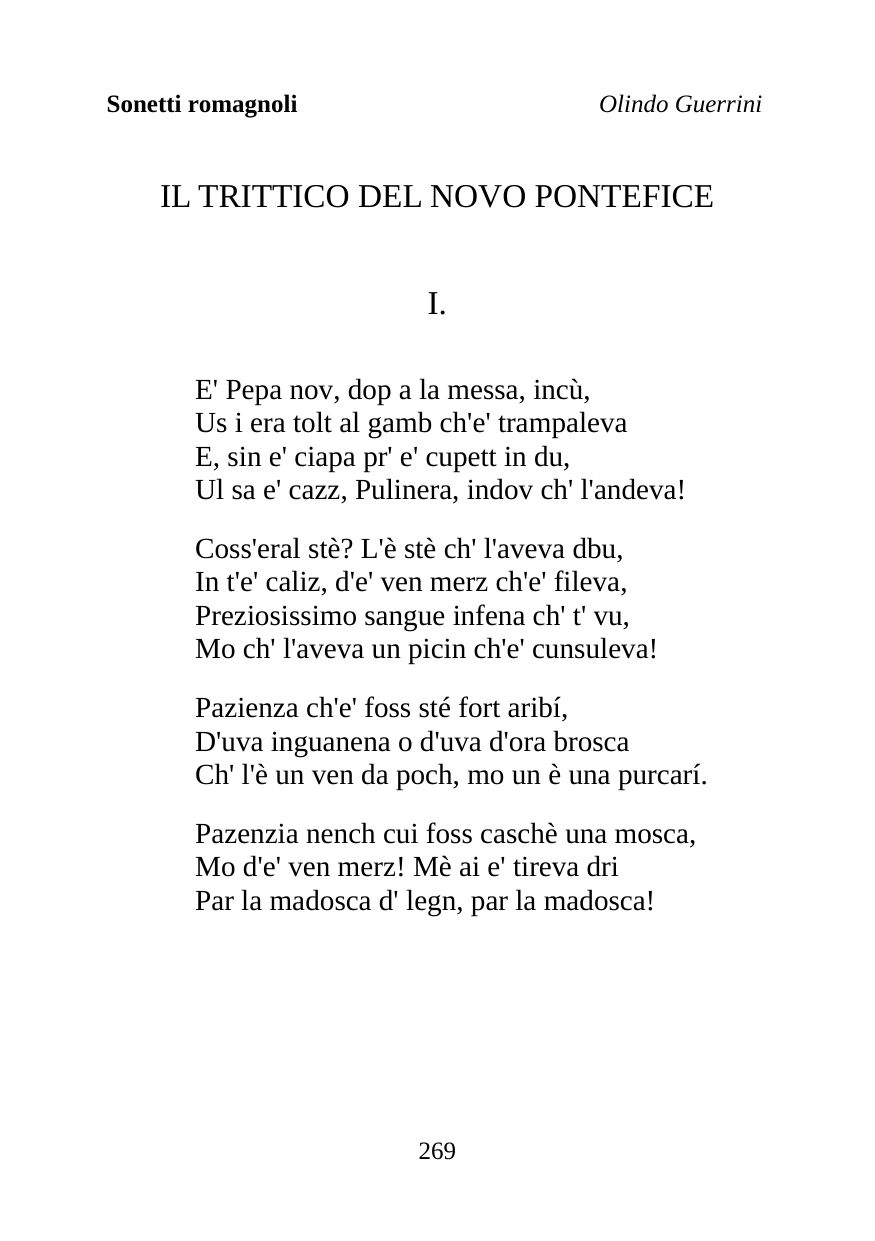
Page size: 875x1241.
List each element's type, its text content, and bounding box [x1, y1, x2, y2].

subtitle IL TRITTICO DEL NOVO PONTEFICE [106, 176, 768, 214]
text Coss'eral stè? L'è stè ch' l'aveva dbu, In t'e' caliz, d'e' ven merz ch'e' fileva, Preziosissimo sangue infena ch' t' vu, Mo ch' l'aveva un picin ch'e' cunsuleva! [195, 531, 768, 665]
text Pazienza ch'e' foss sté fort aribí, D'uva inguanena o d'uva d'ora brosca Ch' l'è un ven da poch, mo un è una purcarí. [195, 690, 768, 791]
text Pazenzia nench cui foss caschè una mosca, Mo d'e' ven merz! Mè ai e' tireva dri Par la madosca d' legn, par la madosca! [195, 816, 768, 916]
text E' Pepa nov, dop a la messa, incù, Us i era tolt al gamb ch'e' trampaleva E, sin e' ciapa pr' e' cupett in du, Ul sa e' cazz, Pulinera, indov ch' l'andeva! [195, 372, 768, 506]
subtitle I. [106, 283, 768, 322]
